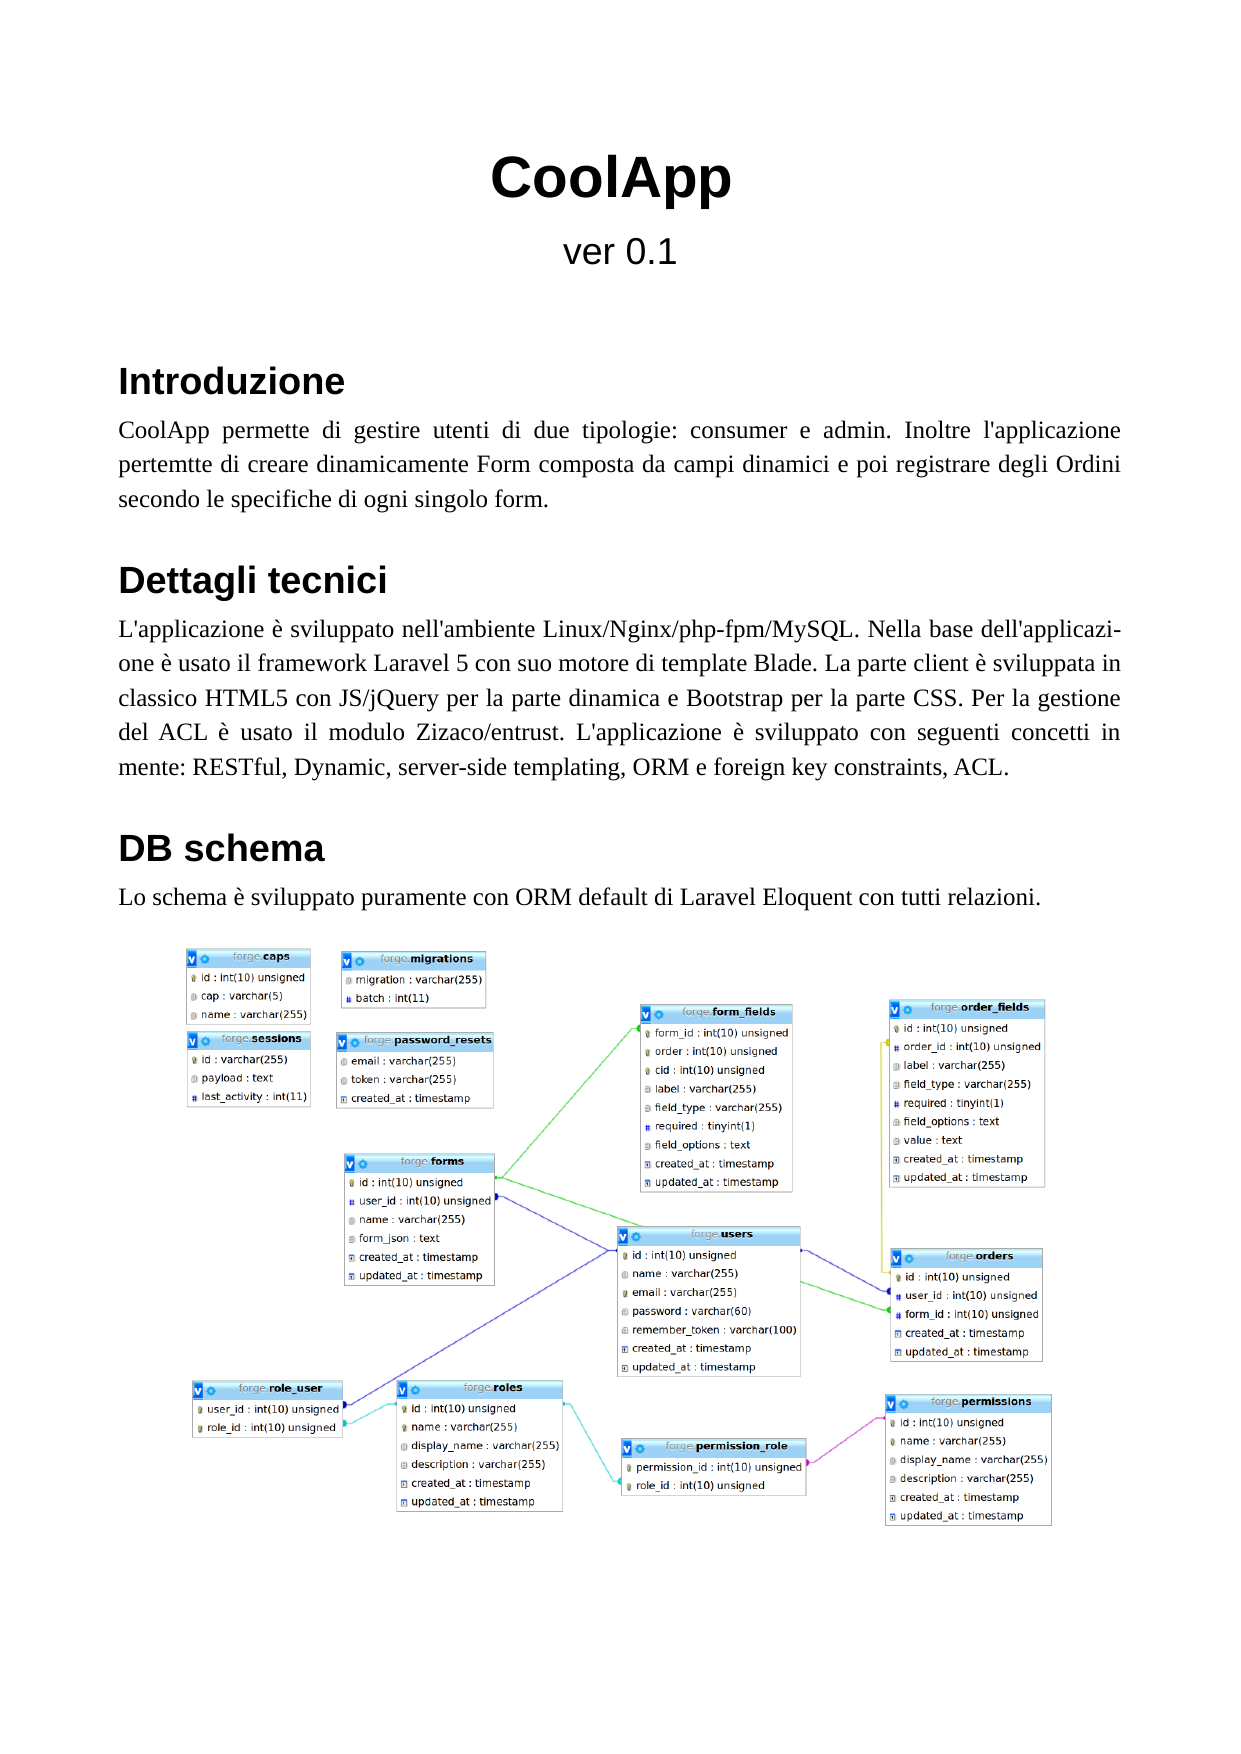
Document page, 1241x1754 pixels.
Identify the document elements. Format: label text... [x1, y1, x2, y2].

text CoolApp permette di gestire utenti di due tipologie: consumer e admin. Inoltre l'applicazione pertemtte di creare dinamicamente Form composta da campi dinamici e poi registrare degli Ordini secondo le specifiche di ogni singolo form. [118, 415, 1122, 512]
picture [167, 931, 1074, 1542]
title CoolApp [118, 143, 1122, 210]
subtitle Dettagli tecnici [118, 558, 1122, 601]
text L'applicazione è sviluppato nell'ambiente Linux/Nginx/php-fpm/MySQL. Nella base dell'applicazi- one è usato il framework Laravel 5 con suo motore di template Blade. La parte client è sviluppata in classico HTML5 con JS/jQuery per la parte dinamica e Bootstrap per la parte CSS. Per la gestione del ACL è usato il modulo Zizaco/entrust. L'applicazione è sviluppato con seguenti concetti in mente: RESTful, Dynamic, server-side templating, ORM e foreign key constraints, ACL. [118, 614, 1122, 781]
subtitle DB schema [118, 826, 1122, 869]
subtitle Introduzione [118, 359, 1122, 402]
subtitle ver 0.1 [118, 229, 1122, 272]
text Lo schema è sviluppato puramente con ORM default di Laravel Eloquent con tutti relazioni. [118, 882, 1122, 911]
